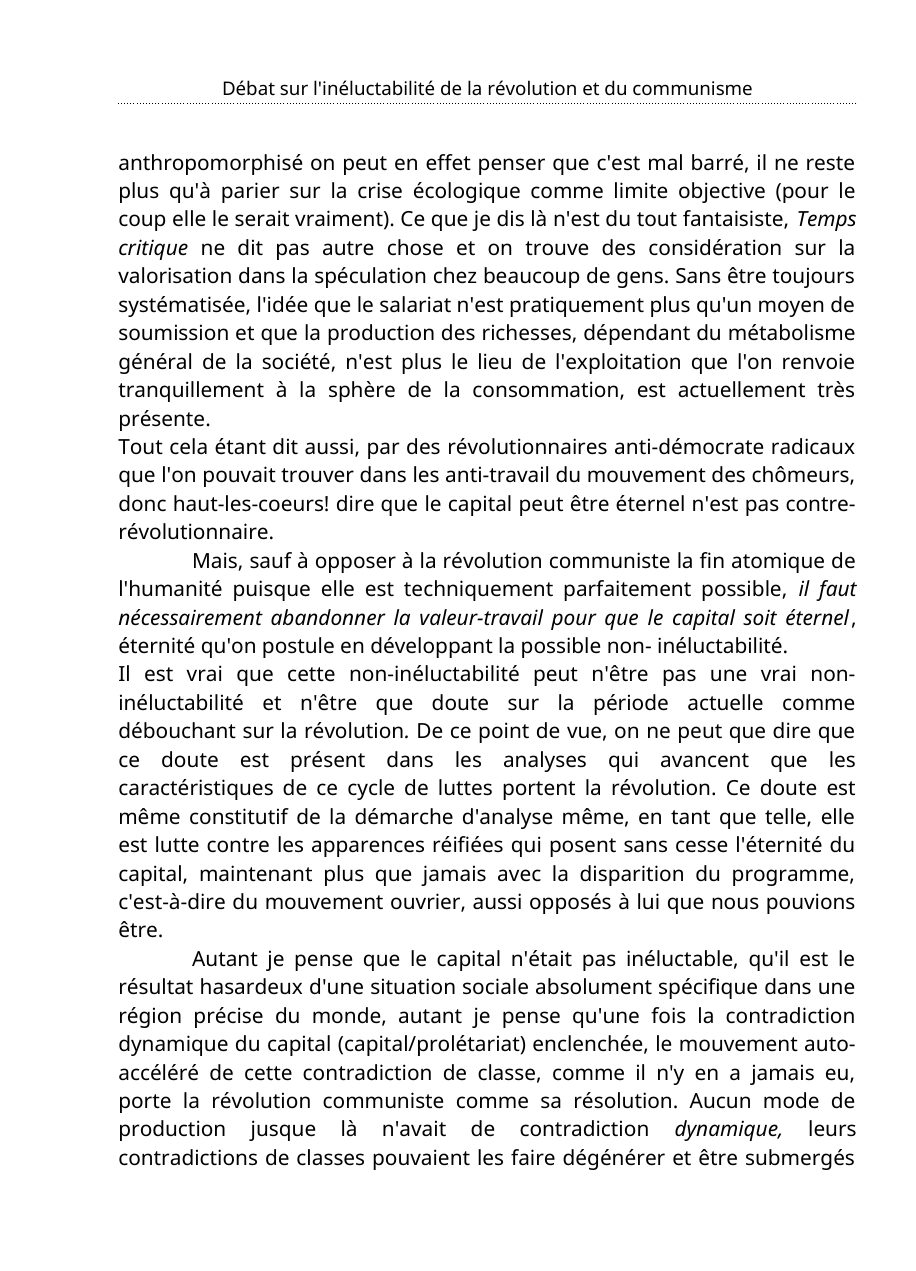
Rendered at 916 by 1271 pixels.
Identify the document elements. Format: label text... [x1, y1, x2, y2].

text Autant je pense que le capital n'était pas inéluctable, qu'il est le résultat hasardeux d'une situation sociale absolument spécifique dans une région précise du monde, autant je pense qu'une fois la contradiction dynamique du capital (capital/prolétariat) enclenchée, le mouvement auto-accéléré de cette contradiction de classe, comme il n'y en a jamais eu, porte la révolution communiste comme sa résolution. Aucun mode de production jusque là n'avait de contradiction dynamique, leurs contradictions de classes pouvaient les faire dégénérer et être submergés [118, 944, 856, 1171]
text Mais, sauf à opposer à la révolution communiste la fin atomique de l'humanité puisque elle est techniquement parfaitement possible, il faut nécessairement abandonner la valeur-travail pour que le capital soit éternel, éternité qu'on postule en développant la possible non- inéluctabilité. [118, 546, 856, 659]
text Il est vrai que cette non-inéluctabilité peut n'être pas une vrai non-inéluctabilité et n'être que doute sur la période actuelle comme débouchant sur la révolution. De ce point de vue, on ne peut que dire que ce doute est présent dans les analyses qui avancent que les caractéristiques de ce cycle de luttes portent la révolution. Ce doute est même constitutif de la démarche d'analyse même, en tant que telle, elle est lutte contre les apparences réifiées qui posent sans cesse l'éternité du capital, maintenant plus que jamais avec la disparition du programme, c'est-à-dire du mouvement ouvrier, aussi opposés à lui que nous pouvions être. [118, 659, 856, 944]
text Tout cela étant dit aussi, par des révolutionnaires anti-démocrate radicaux que l'on pouvait trouver dans les anti-travail du mouvement des chômeurs, donc haut-les-coeurs! dire que le capital peut être éternel n'est pas contre-révolutionnaire. [118, 432, 856, 546]
text anthropomorphisé on peut en effet penser que c'est mal barré, il ne reste plus qu'à parier sur la crise écologique comme limite objective (pour le coup elle le serait vraiment). Ce que je dis là n'est du tout fantaisiste, Temps critique ne dit pas autre chose et on trouve des considération sur la valorisation dans la spéculation chez beaucoup de gens. Sans être toujours systématisée, l'idée que le salariat n'est pratiquement plus qu'un moyen de soumission et que la production des richesses, dépendant du métabolisme général de la société, n'est plus le lieu de l'exploitation que l'on renvoie tranquillement à la sphère de la consommation, est actuellement très présente. [118, 148, 856, 432]
